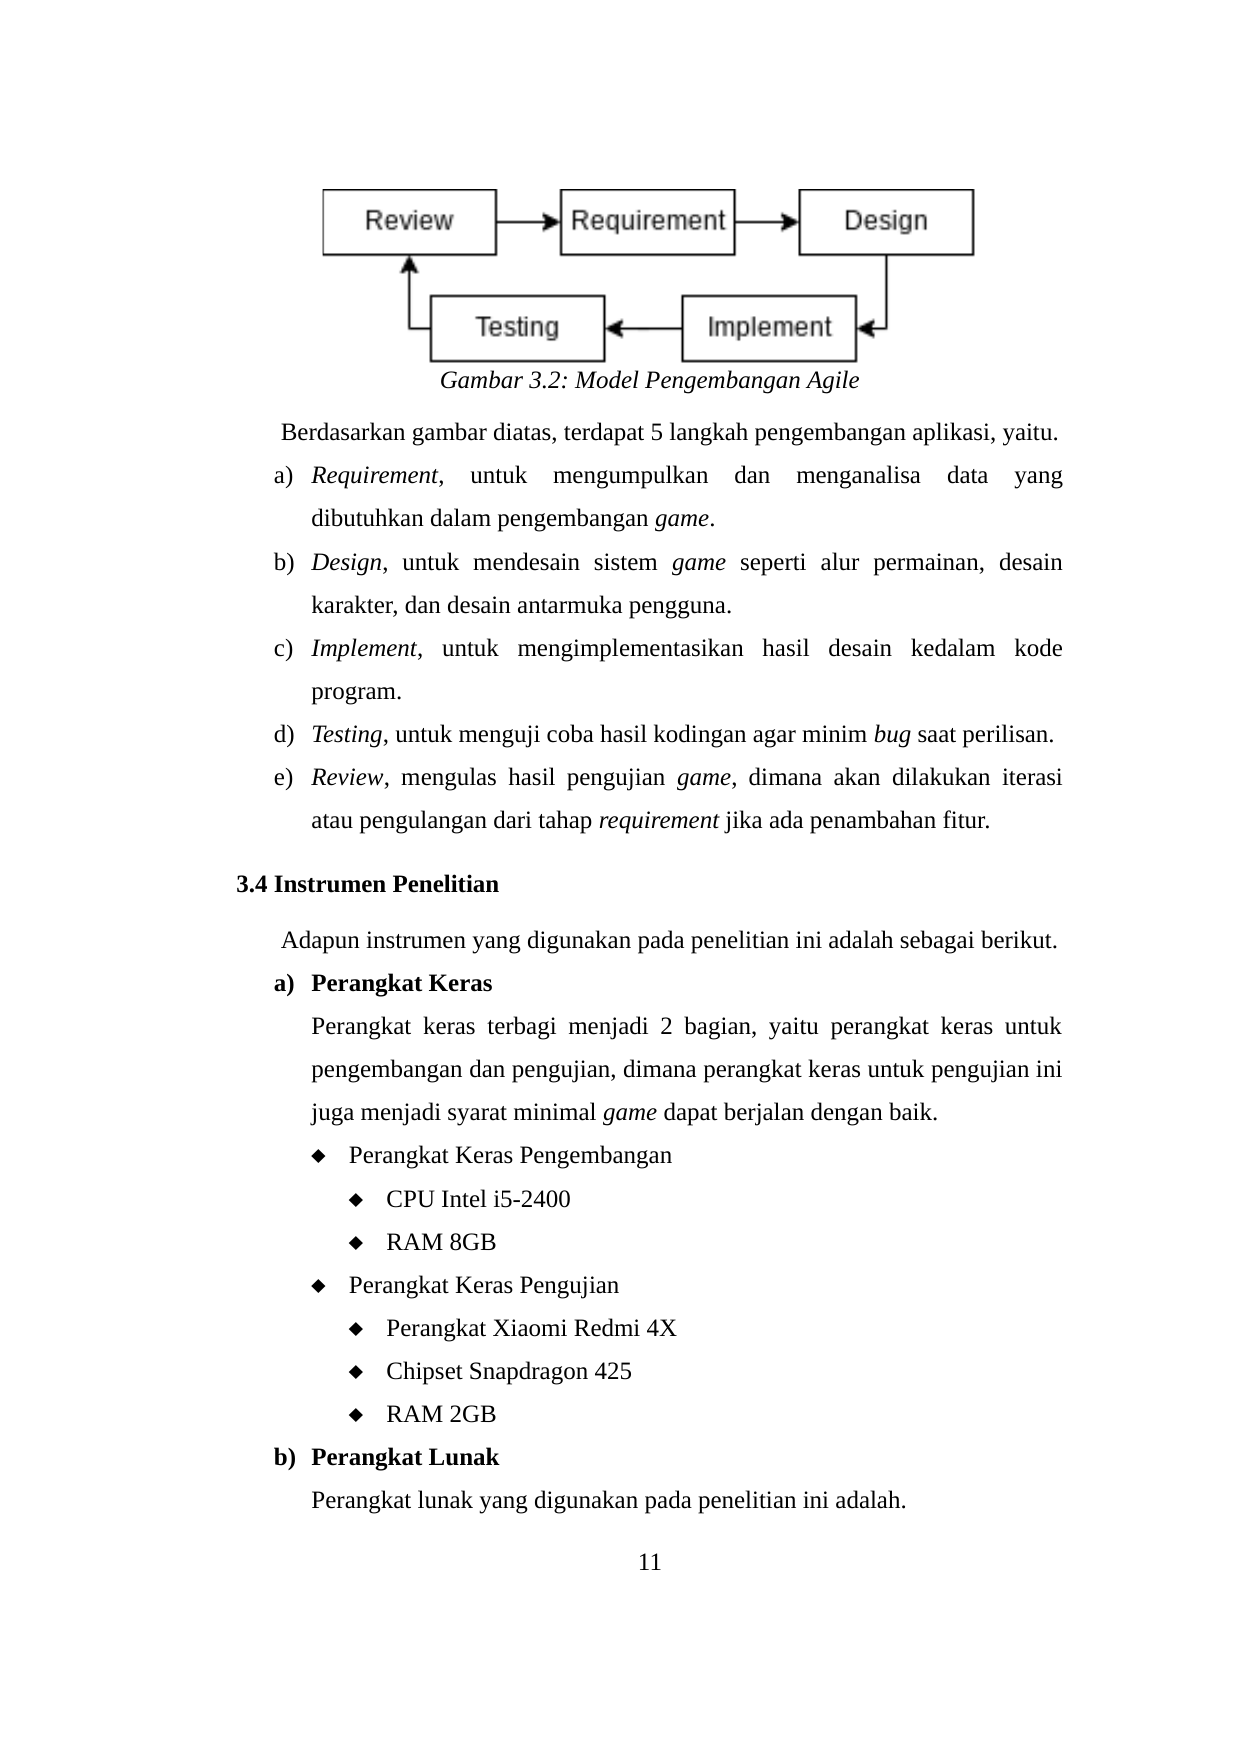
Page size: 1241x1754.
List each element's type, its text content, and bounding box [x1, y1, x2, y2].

list RAM 8GB [349, 1227, 1063, 1256]
list Implement, untuk mengimplementasikan hasil desain kedalam kode program. [274, 633, 1063, 705]
list Perangkat lunak yang digunakan pada penelitian ini adalah. [274, 1486, 1063, 1514]
text Gambar 3.2: Model Pengembangan Agile [323, 365, 976, 394]
list Perangkat Keras Pengujian [311, 1270, 1063, 1299]
list Perangkat Xiaomi Redmi 4X [349, 1313, 1063, 1342]
list CPU Intel i5-2400 [349, 1184, 1063, 1212]
list Chipset Snapdragon 425 [349, 1356, 1063, 1385]
list Review, mengulas hasil pengujian game, dimana akan dilakukan iterasi atau pengulangan dari tahap requirement jika ada penambahan fitur. [274, 762, 1063, 834]
list Perangkat Keras [274, 968, 1063, 997]
list Perangkat keras terbagi menjadi 2 bagian, yaitu perangkat keras untuk pengembangan dan pengujian, dimana perangkat keras untuk pengujian ini juga menjadi syarat minimal game dapat berjalan dengan baik. [274, 1011, 1063, 1126]
list Requirement, untuk mengumpulkan dan menganalisa data yang dibutuhkan dalam pengembangan game. [274, 460, 1063, 532]
subtitle Instrumen Penelitian [236, 869, 1063, 898]
picture [322, 189, 977, 365]
list Perangkat Lunak [274, 1442, 1063, 1471]
list RAM 2GB [349, 1399, 1063, 1428]
list Design, untuk mendesain sistem game seperti alur permainan, desain karakter, dan desain antarmuka pengguna. [274, 547, 1063, 618]
text Adapun instrumen yang digunakan pada penelitian ini adalah sebagai berikut. [236, 925, 1063, 954]
text Berdasarkan gambar diatas, terdapat 5 langkah pengembangan aplikasi, yaitu. [236, 177, 1063, 446]
list Testing, untuk menguji coba hasil kodingan agar minim bug saat perilisan. [274, 719, 1063, 748]
list Perangkat Keras Pengembangan [311, 1141, 1063, 1169]
